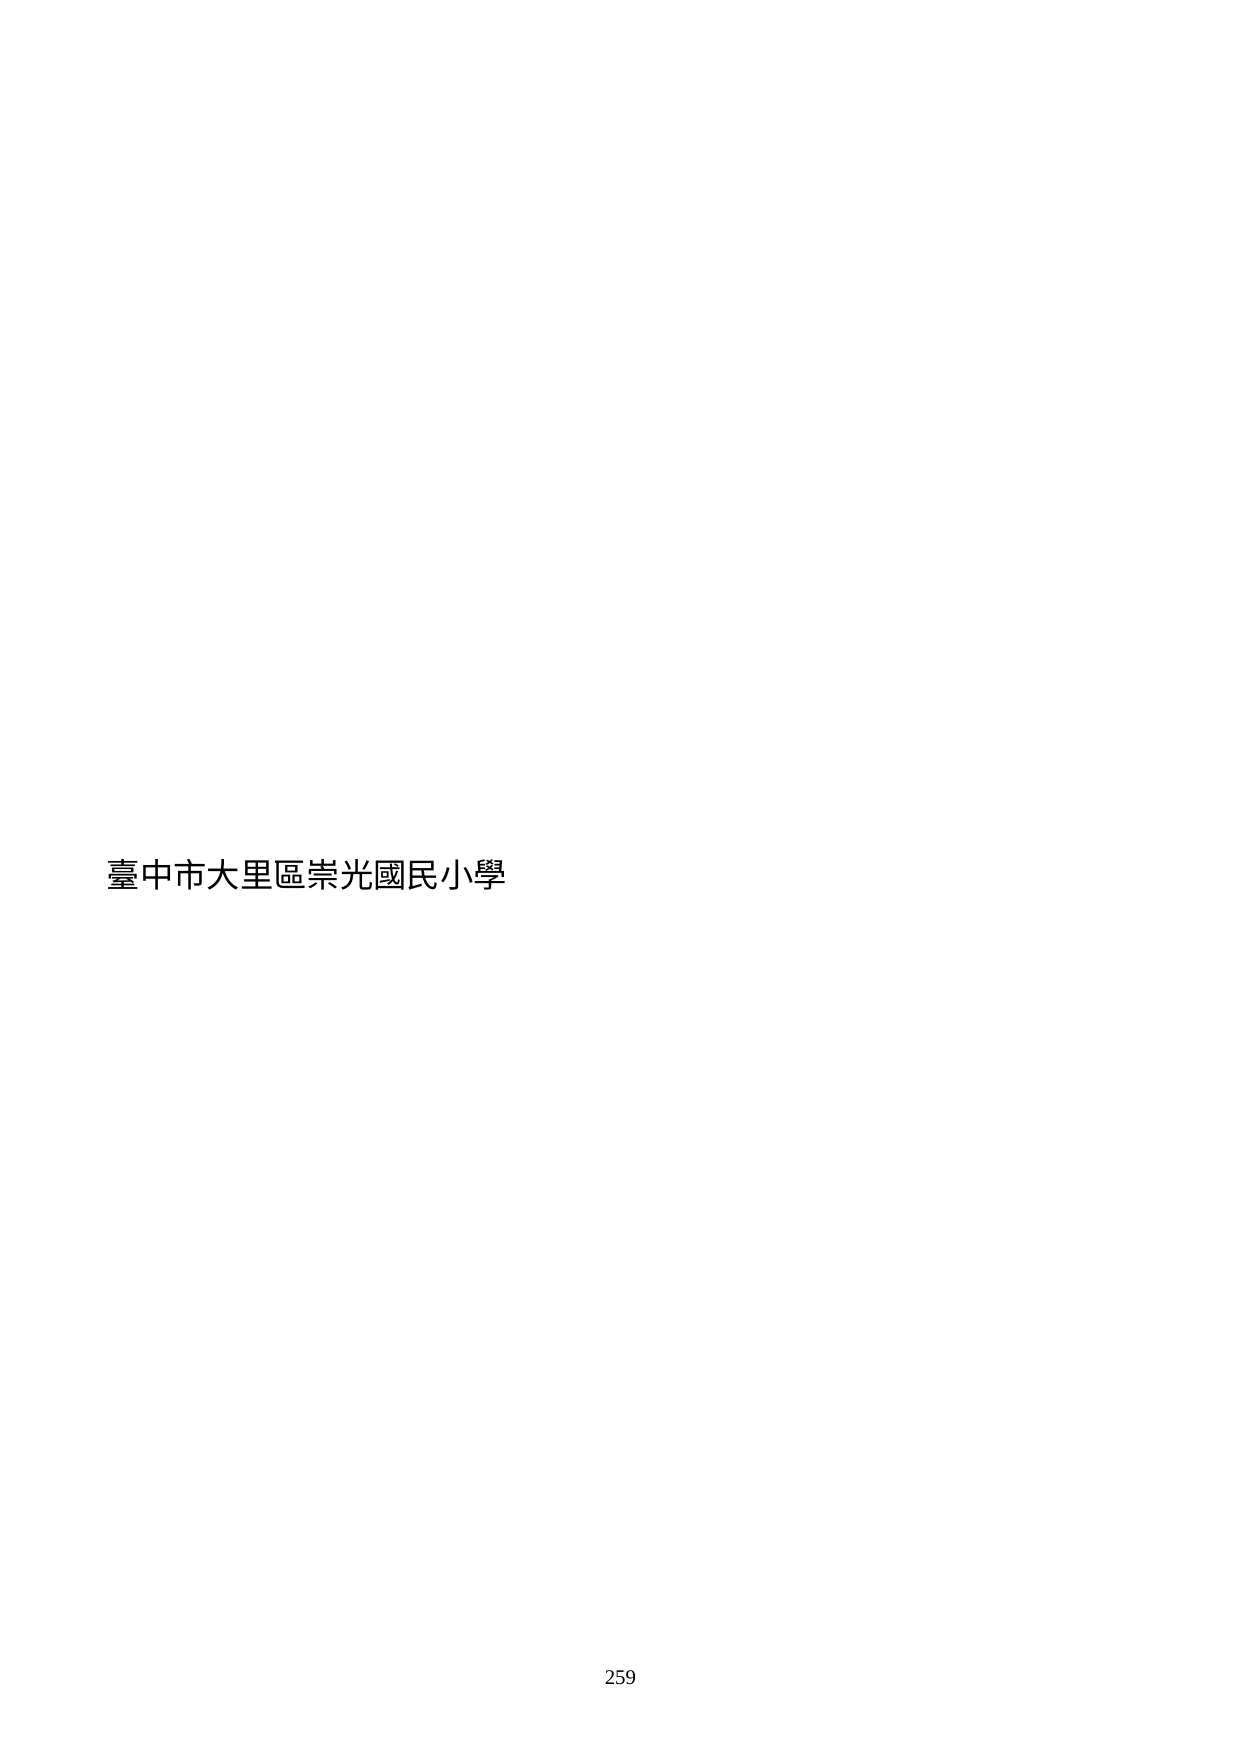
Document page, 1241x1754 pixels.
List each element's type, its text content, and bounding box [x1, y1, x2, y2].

text 臺中市大里區崇光國民小學 [106, 831, 1134, 893]
